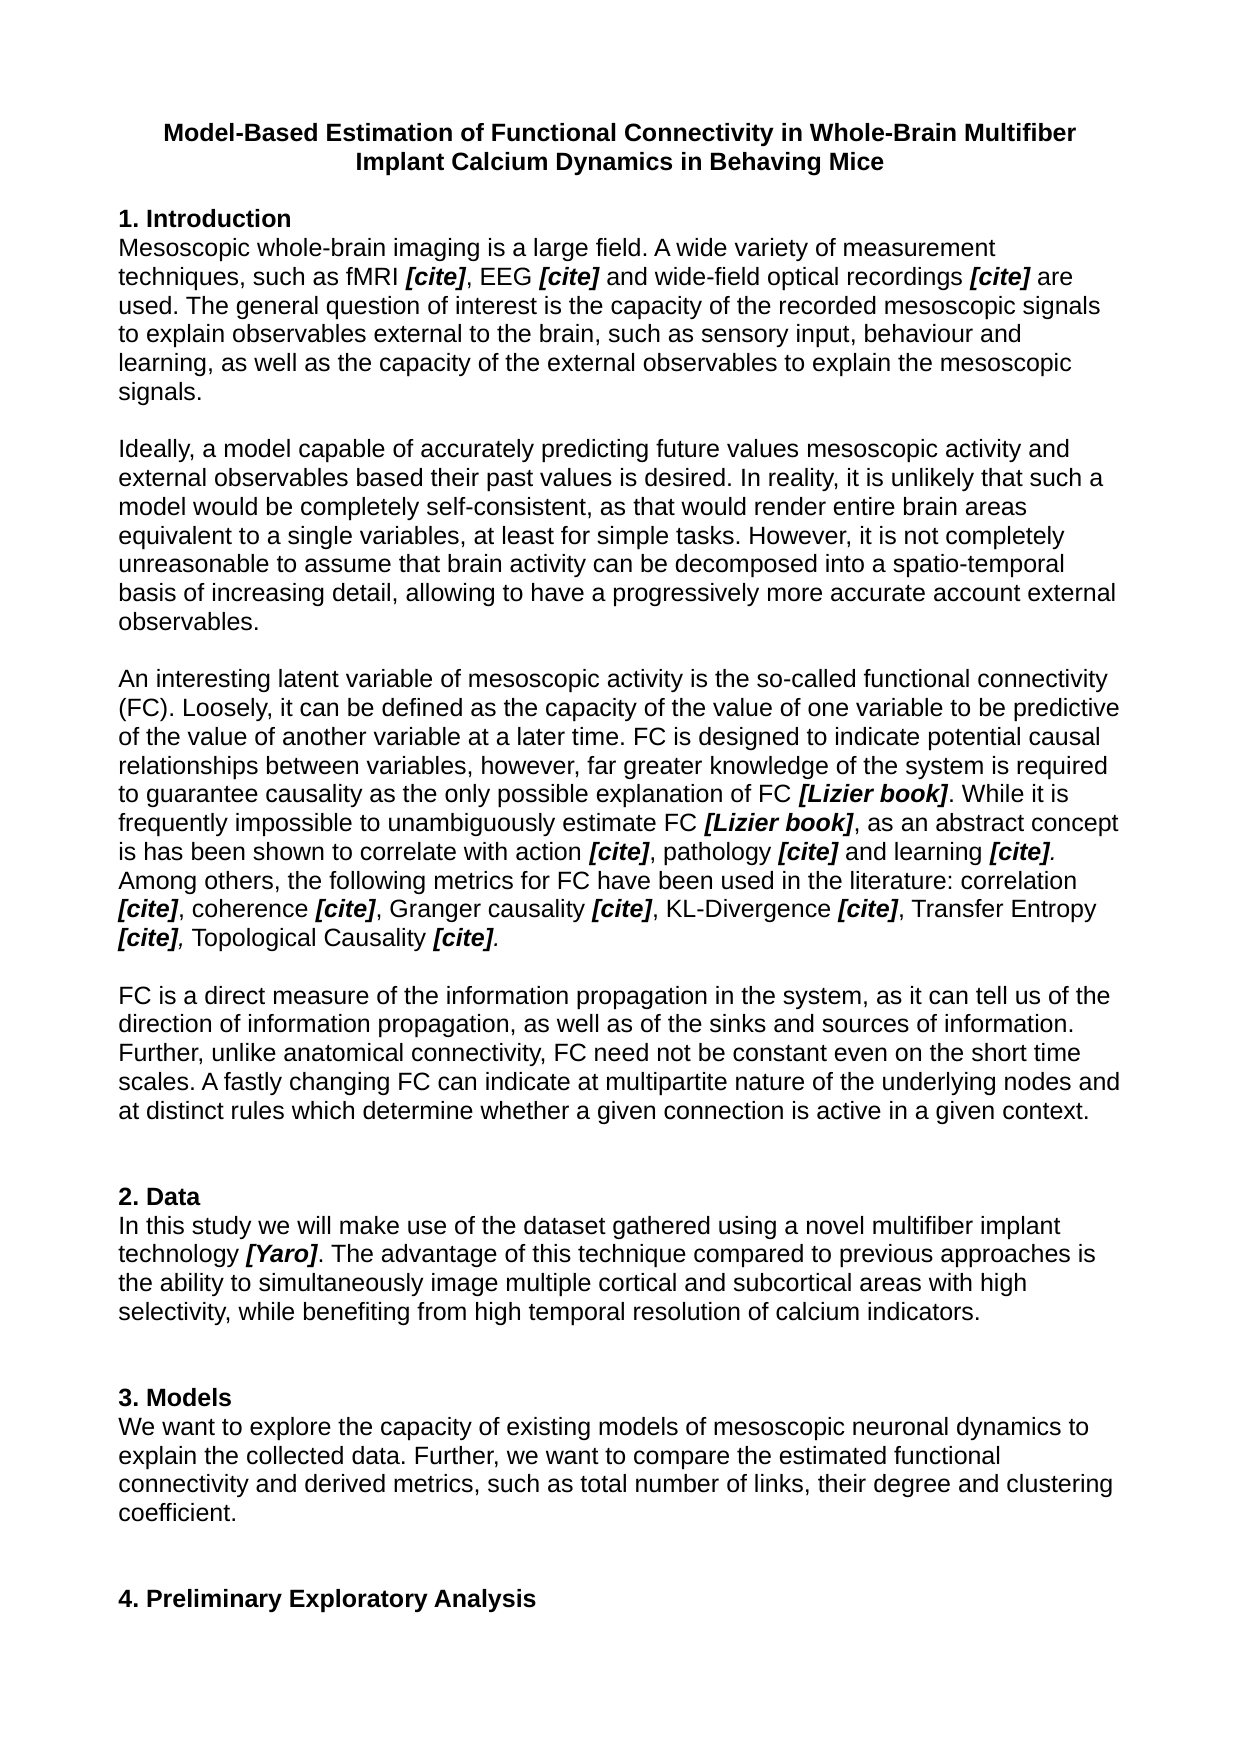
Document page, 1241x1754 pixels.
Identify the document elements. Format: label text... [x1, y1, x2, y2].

text In this study we will make use of the dataset gathered using a novel multifiber implant technology [Yaro]. The advantage of this technique compared to previous approaches is the ability to simultaneously image multiple cortical and subcortical areas with high selectivity, while benefiting from high temporal resolution of calcium indicators. [118, 1211, 1122, 1326]
text Ideally, a model capable of accurately predicting future values mesoscopic activity and external observables based their past values is desired. In reality, it is unlikely that such a model would be completely self-consistent, as that would render entire brain areas equivalent to a single variables, at least for simple tasks. However, it is not completely unreasonable to assume that brain activity can be decomposed into a spatio-temporal basis of increasing detail, allowing to have a progressively more accurate account external observables. An interesting latent variable of mesoscopic activity is the so-called functional connectivity (FC). Loosely, it can be defined as the capacity of the value of one variable to be predictive of the value of another variable at a later time. FC is designed to indicate potential causal relationships between variables, however, far greater knowledge of the system is required to guarantee causality as the only possible explanation of FC [Lizier book]. While it is frequently impossible to unambiguously estimate FC [Lizier book], as an abstract concept is has been shown to correlate with action [cite], pathology [cite] and learning [cite]. Among others, the following metrics for FC have been used in the literature: correlation [cite], coherence [cite], Granger causality [cite], KL-Divergence [cite], Transfer Entropy [cite], Topological Causality [cite]. FC is a direct measure of the information propagation in the system, as it can tell us of the direction of information propagation, as well as of the sinks and sources of information. Further, unlike anatomical connectivity, FC need not be constant even on the short time scales. A fastly changing FC can indicate at multipartite nature of the underlying nodes and at distinct rules which determine whether a given connection is active in a given context. [118, 434, 1122, 1124]
text 1. Introduction [118, 204, 1122, 233]
text Mesoscopic whole-brain imaging is a large field. A wide variety of measurement techniques, such as fMRI [cite], EEG [cite] and wide-field optical recordings [cite] are used. The general question of interest is the capacity of the recorded mesoscopic signals to explain observables external to the brain, such as sensory input, behaviour and learning, as well as the capacity of the external observables to explain the mesoscopic signals. [118, 233, 1122, 406]
text 2. Data [118, 1182, 1122, 1211]
text 3. Models [118, 1383, 1122, 1412]
text 4. Preliminary Exploratory Analysis [118, 1584, 1122, 1613]
text We want to explore the capacity of existing models of mesoscopic neuronal dynamics to explain the collected data. Further, we want to compare the estimated functional connectivity and derived metrics, such as total number of links, their degree and clustering coefficient. [118, 1412, 1122, 1527]
text Model-Based Estimation of Functional Connectivity in Whole-Brain Multifiber Implant Calcium Dynamics in Behaving Mice [118, 118, 1122, 176]
